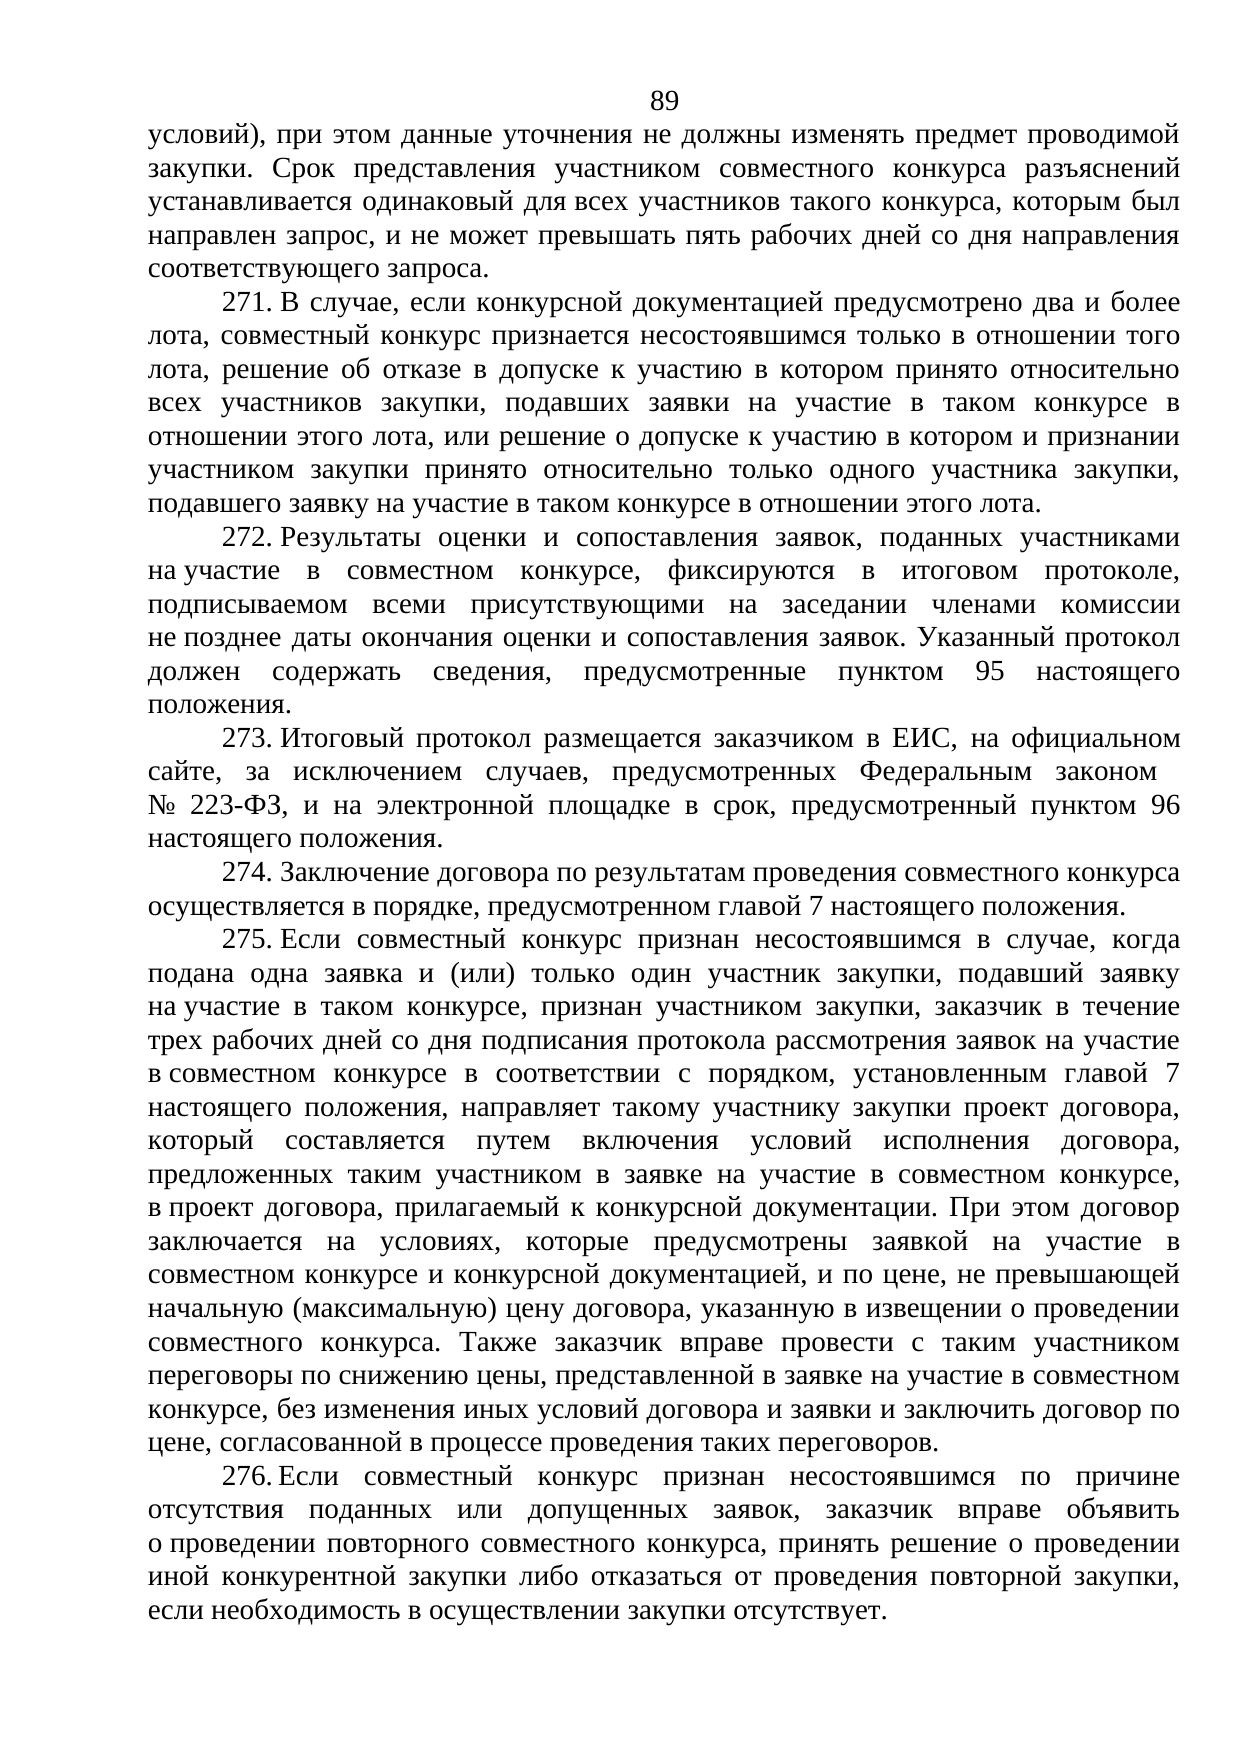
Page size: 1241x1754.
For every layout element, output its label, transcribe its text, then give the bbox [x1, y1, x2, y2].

text 276. Если совместный конкурс признан несостоявшимся по причине отсутствия поданных или допущенных заявок, заказчик вправе объявить о проведении повторного совместного конкурса, принять решение о проведении иной конкурентной закупки либо отказаться от проведения повторной закупки, если необходимость в осуществлении закупки отсутствует. [148, 1458, 1181, 1626]
text условий), при этом данные уточнения не должны изменять предмет проводимой закупки. Срок представления участником совместного конкурса разъяснений устанавливается одинаковый для всех участников такого конкурса, которым был направлен запрос, и не может превышать пять рабочих дней со дня направления соответствующего запроса. [148, 116, 1181, 284]
text 271. В случае, если конкурсной документацией предусмотрено два и более лота, совместный конкурс признается несостоявшимся только в отношении того лота, решение об отказе в допуске к участию в котором принято относительно всех участников закупки, подавших заявки на участие в таком конкурсе в отношении этого лота, или решение о допуске к участию в котором и признании участником закупки принято относительно только одного участника закупки, подавшего заявку на участие в таком конкурсе в отношении этого лота. [148, 284, 1181, 519]
text 273. Итоговый протокол размещается заказчиком в ЕИС, на официальном сайте, за исключением случаев, предусмотренных Федеральным законом № 223-ФЗ, и на электронной площадке в срок, предусмотренный пунктом 96 настоящего положения. [148, 720, 1181, 854]
text 272. Результаты оценки и сопоставления заявок, поданных участниками на участие в совместном конкурсе, фиксируются в итоговом протоколе, подписываемом всеми присутствующими на заседании членами комиссии не позднее даты окончания оценки и сопоставления заявок. Указанный протокол должен содержать сведения, предусмотренные пунктом 95 настоящего положения. [148, 519, 1181, 720]
text 275. Если совместный конкурс признан несостоявшимся в случае, когда подана одна заявка и (или) только один участник закупки, подавший заявку на участие в таком конкурсе, признан участником закупки, заказчик в течение трех рабочих дней со дня подписания протокола рассмотрения заявок на участие в совместном конкурсе в соответствии с порядком, установленным главой 7 настоящего положения, направляет такому участнику закупки проект договора, который составляется путем включения условий исполнения договора, предложенных таким участником в заявке на участие в совместном конкурсе, в проект договора, прилагаемый к конкурсной документации. При этом договор заключается на условиях, которые предусмотрены заявкой на участие в совместном конкурсе и конкурсной документацией, и по цене, не превышающей начальную (максимальную) цену договора, указанную в извещении о проведении совместного конкурса. Также заказчик вправе провести с таким участником переговоры по снижению цены, представленной в заявке на участие в совместном конкурсе, без изменения иных условий договора и заявки и заключить договор по цене, согласованной в процессе проведения таких переговоров. [148, 921, 1181, 1458]
text 274. Заключение договора по результатам проведения совместного конкурса осуществляется в порядке, предусмотренном главой 7 настоящего положения. [148, 854, 1181, 921]
